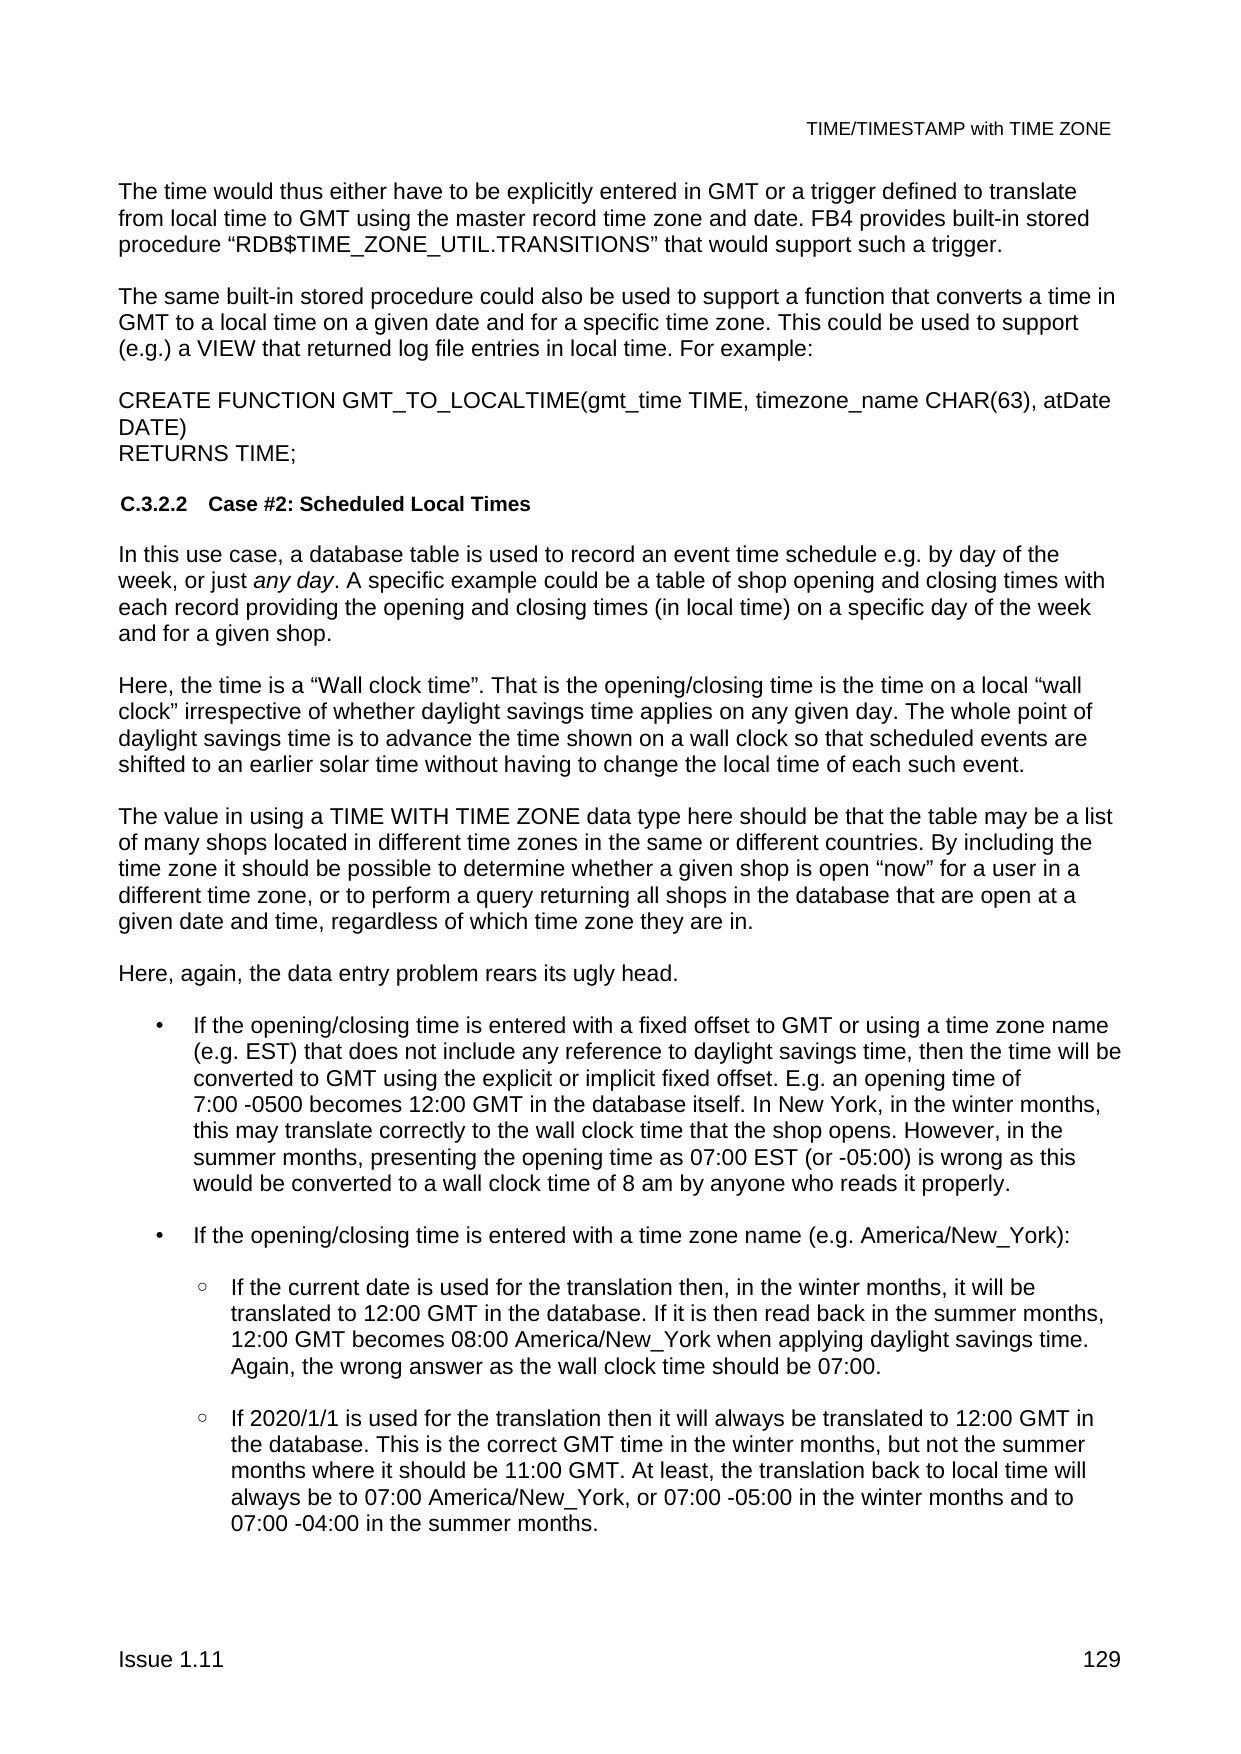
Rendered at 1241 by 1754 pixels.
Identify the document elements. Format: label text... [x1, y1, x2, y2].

text The value in using a TIME WITH TIME ZONE data type here should be that the table may be a list of many shops located in different time zones in the same or different countries. By including the time zone it should be possible to determine whether a given shop is open “now” for a user in a different time zone, or to perform a query returning all shops in the database that are open at a given date and time, regardless of which time zone they are in. [118, 803, 1122, 934]
text The time would thus either have to be explicitly entered in GMT or a trigger defined to translate from local time to GMT using the master record time zone and date. FB4 provides built-in stored procedure “RDB$TIME_ZONE_UTIL.TRANSITIONS” that would support such a trigger. [118, 178, 1122, 257]
list If the opening/closing time is entered with a time zone name (e.g. America/New_York): [156, 1222, 1122, 1248]
text CREATE FUNCTION GMT_TO_LOCALTIME(gmt_time TIME, timezone_name CHAR(63), atDate DATE) RETURNS TIME; [118, 387, 1122, 466]
text In this use case, a database table is used to record an event time schedule e.g. by day of the week, or just any day. A specific example could be a table of shop opening and closing times with each record providing the opening and closing times (in local time) on a specific day of the week and for a given shop. [118, 541, 1122, 646]
list Case #2: Scheduled Local Times [118, 492, 1122, 516]
list If 2020/1/1 is used for the translation then it will always be translated to 12:00 GMT in the database. This is the correct GMT time in the winter months, but not the summer months where it should be 11:00 GMT. At least, the translation back to local time will always be to 07:00 America/New_York, or 07:00 -05:00 in the winter months and to 07:00 -04:00 in the summer months. [193, 1405, 1122, 1536]
list If the current date is used for the translation then, in the winter months, it will be translated to 12:00 GMT in the database. If it is then read back in the summer months, 12:00 GMT becomes 08:00 America/New_York when applying daylight savings time. Again, the wrong answer as the wall clock time should be 07:00. [193, 1274, 1122, 1379]
list If the opening/closing time is entered with a fixed offset to GMT or using a time zone name (e.g. EST) that does not include any reference to daylight savings time, then the time will be converted to GMT using the explicit or implicit fixed offset. E.g. an opening time of 7:00 -0500 becomes 12:00 GMT in the database itself. In New York, in the winter months, this may translate correctly to the wall clock time that the shop opens. However, in the summer months, presenting the opening time as 07:00 EST (or -05:00) is wrong as this would be converted to a wall clock time of 8 am by anyone who reads it properly. [156, 1012, 1122, 1196]
text Here, the time is a “Wall clock time”. That is the opening/closing time is the time on a local “wall clock” irrespective of whether daylight savings time applies on any given day. The whole point of daylight savings time is to advance the time shown on a wall clock so that scheduled events are shifted to an earlier solar time without having to change the local time of each such event. [118, 672, 1122, 777]
text The same built-in stored procedure could also be used to support a function that converts a time in GMT to a local time on a given date and for a specific time zone. This could be used to support (e.g.) a VIEW that returned log file entries in local time. For example: [118, 283, 1122, 362]
text Here, again, the data entry problem rears its ugly head. [118, 960, 1122, 986]
